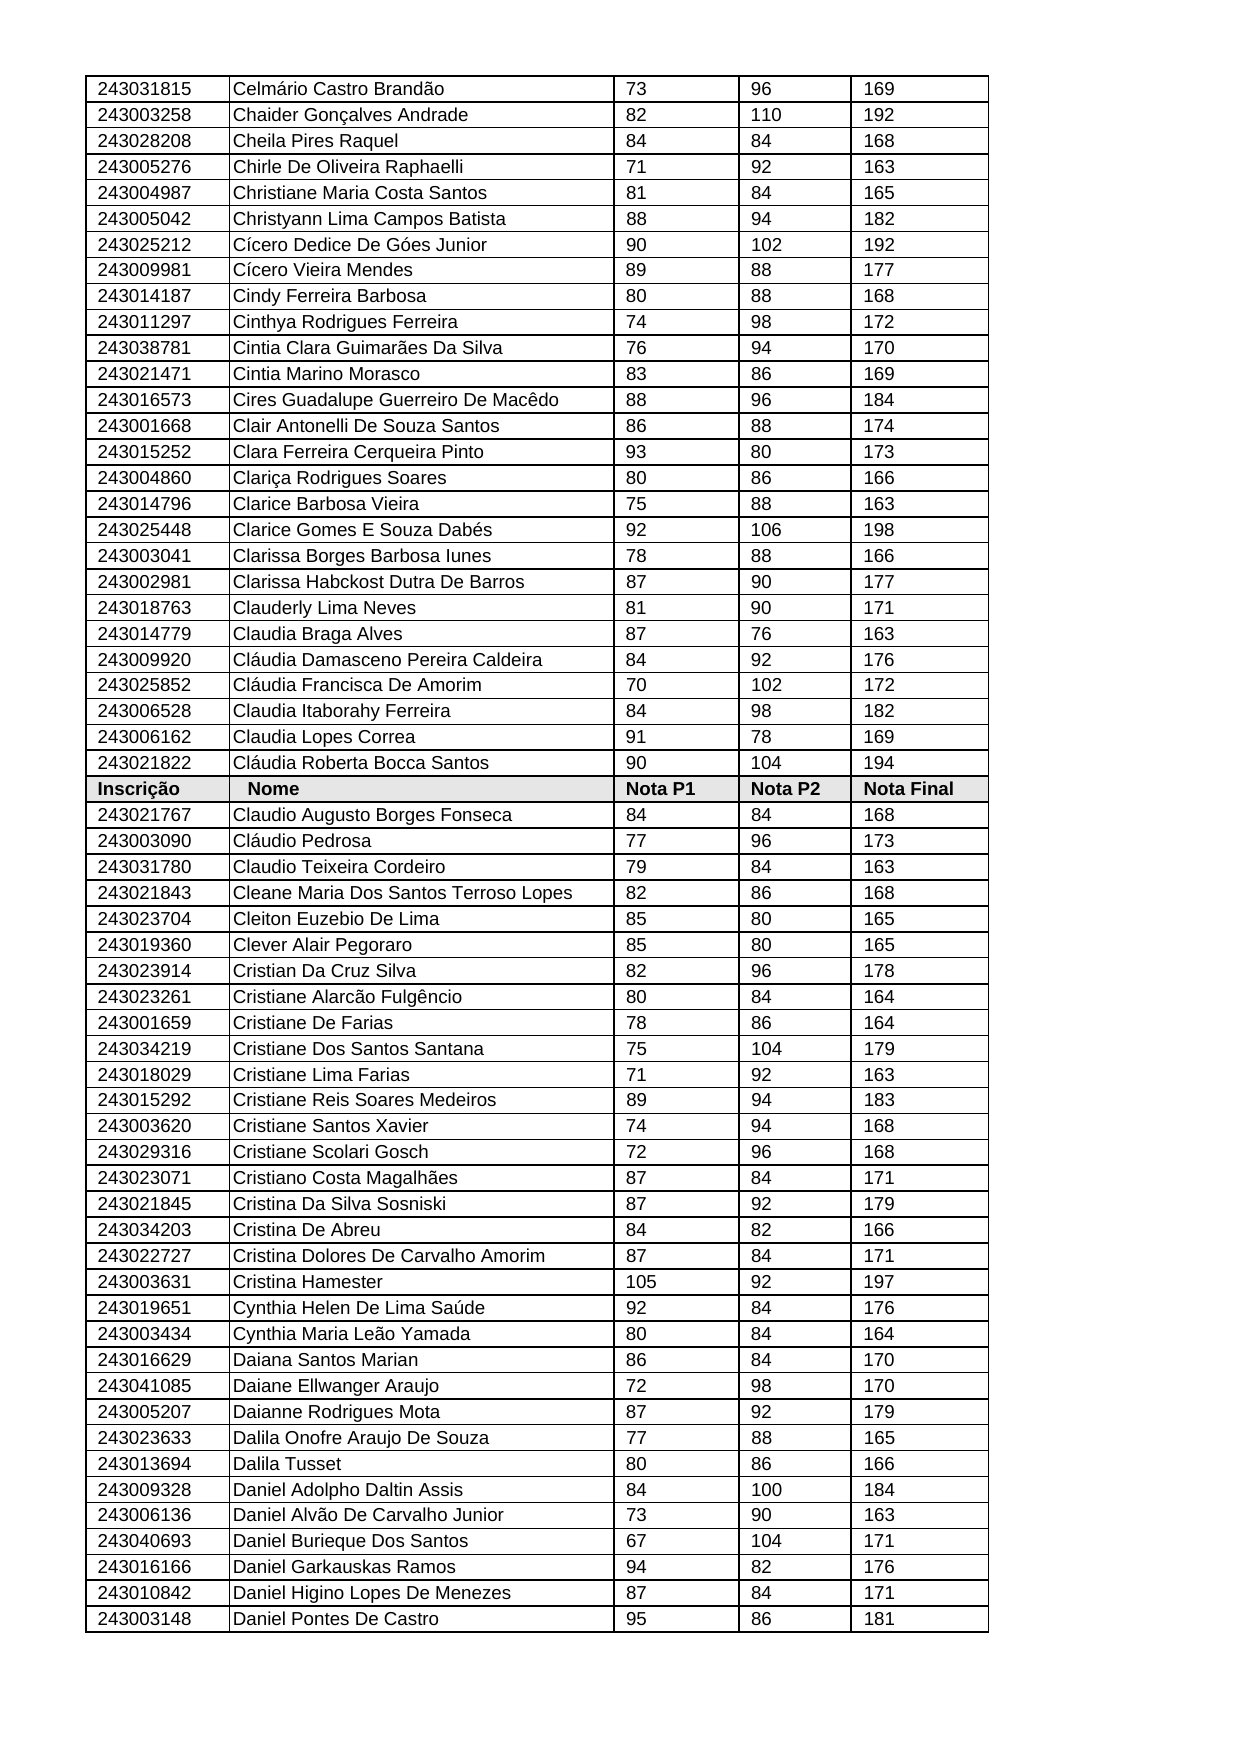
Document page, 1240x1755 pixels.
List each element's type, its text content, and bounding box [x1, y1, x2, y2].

table_cell 177 [852, 258, 988, 282]
table_cell 243025852 [87, 673, 229, 697]
table_cell 163 [852, 492, 988, 516]
table_cell 90 [615, 751, 738, 775]
table_cell 73 [615, 77, 738, 101]
table_cell 106 [740, 518, 850, 542]
table_cell Cristina Hamester [230, 1270, 613, 1294]
table_cell 84 [740, 1296, 850, 1320]
table_cell 92 [740, 1400, 850, 1424]
table_cell 78 [740, 725, 850, 749]
table_cell Cristiano Costa Magalhães [230, 1166, 613, 1190]
table_cell 170 [852, 1373, 988, 1398]
table_cell 166 [852, 1451, 988, 1476]
table_cell 177 [852, 570, 988, 594]
table_cell 243002981 [87, 570, 229, 594]
table_cell 243003620 [87, 1114, 229, 1138]
table_cell 87 [615, 1166, 738, 1190]
table_cell Nota P1 [615, 777, 738, 801]
table_cell 181 [852, 1607, 988, 1631]
table_cell 184 [852, 1477, 988, 1502]
table_cell 98 [740, 699, 850, 723]
table_cell 85 [615, 933, 738, 957]
table_cell 243023914 [87, 958, 229, 983]
table_cell 243011297 [87, 310, 229, 334]
table_cell 80 [740, 907, 850, 931]
table_cell 105 [615, 1270, 738, 1294]
table_cell 93 [615, 440, 738, 464]
table_cell Clarissa Habckost Dutra De Barros [230, 570, 613, 594]
table_cell 82 [740, 1218, 850, 1242]
table_cell 165 [852, 907, 988, 931]
table_cell Cláudia Damasceno Pereira Caldeira [230, 647, 613, 672]
table_cell 176 [852, 647, 988, 672]
table_cell 84 [740, 985, 850, 1009]
table_cell Clara Ferreira Cerqueira Pinto [230, 440, 613, 464]
table_cell 84 [615, 128, 738, 153]
table_cell Nome [230, 777, 613, 801]
table_cell 94 [740, 336, 850, 360]
table_cell 243023071 [87, 1166, 229, 1190]
table_cell 80 [615, 1322, 738, 1346]
table_cell 243038781 [87, 336, 229, 360]
table_cell 194 [852, 751, 988, 775]
table_cell 91 [615, 725, 738, 749]
table_cell 168 [852, 284, 988, 308]
table_cell 104 [740, 1036, 850, 1061]
table_cell 168 [852, 881, 988, 905]
table_cell Cláudia Francisca De Amorim [230, 673, 613, 697]
table_cell 243023704 [87, 907, 229, 931]
table_cell 90 [740, 570, 850, 594]
table_cell Daniel Alvão De Carvalho Junior [230, 1503, 613, 1527]
table_cell Dalila Onofre Araujo De Souza [230, 1425, 613, 1450]
table_cell 77 [615, 1425, 738, 1450]
table_cell 243025448 [87, 518, 229, 542]
table_cell Dalila Tusset [230, 1451, 613, 1476]
table_cell 98 [740, 310, 850, 334]
table_cell 86 [740, 362, 850, 386]
table_cell 102 [740, 232, 850, 257]
table_cell 92 [615, 1296, 738, 1320]
table_cell 88 [740, 492, 850, 516]
table_cell 243004860 [87, 466, 229, 490]
table_cell 84 [740, 128, 850, 153]
table_cell 86 [740, 881, 850, 905]
table_cell Claudio Augusto Borges Fonseca [230, 803, 613, 827]
table_cell 243010842 [87, 1581, 229, 1605]
table_cell 165 [852, 1425, 988, 1450]
table_cell 82 [615, 103, 738, 127]
table_cell 243003631 [87, 1270, 229, 1294]
table_cell 84 [615, 1477, 738, 1502]
table_cell 243034203 [87, 1218, 229, 1242]
table_cell 243040693 [87, 1529, 229, 1553]
table_cell 92 [740, 647, 850, 672]
table_cell 192 [852, 103, 988, 127]
table_cell Nota Final [852, 777, 988, 801]
table_cell 182 [852, 699, 988, 723]
table_cell 192 [852, 232, 988, 257]
table_cell 164 [852, 1322, 988, 1346]
table_cell Cristiane Reis Soares Medeiros [230, 1088, 613, 1112]
table_cell 94 [740, 206, 850, 231]
table_cell Chaider Gonçalves Andrade [230, 103, 613, 127]
table_cell 183 [852, 1088, 988, 1112]
table_cell 84 [740, 1581, 850, 1605]
table_cell 179 [852, 1192, 988, 1216]
table_cell 172 [852, 673, 988, 697]
table_cell 243023261 [87, 985, 229, 1009]
table_cell 87 [615, 570, 738, 594]
table_cell 82 [615, 958, 738, 983]
table_cell 174 [852, 414, 988, 438]
table_cell 80 [740, 933, 850, 957]
table_cell Claudia Braga Alves [230, 621, 613, 646]
table_cell 77 [615, 829, 738, 853]
table_cell Clever Alair Pegoraro [230, 933, 613, 957]
table_cell 166 [852, 1218, 988, 1242]
table_cell 104 [740, 1529, 850, 1553]
table_cell 243003148 [87, 1607, 229, 1631]
table_cell Cleane Maria Dos Santos Terroso Lopes [230, 881, 613, 905]
table_cell 243009981 [87, 258, 229, 282]
table_cell 243009920 [87, 647, 229, 672]
table_cell Daianne Rodrigues Mota [230, 1400, 613, 1424]
table_cell 84 [740, 803, 850, 827]
table_cell 243003258 [87, 103, 229, 127]
table_cell 243003041 [87, 543, 229, 568]
table_cell Clair Antonelli De Souza Santos [230, 414, 613, 438]
table_cell 72 [615, 1140, 738, 1164]
table_cell 84 [740, 855, 850, 879]
table_cell 170 [852, 1348, 988, 1372]
table_cell 80 [615, 985, 738, 1009]
table_cell 90 [740, 1503, 850, 1527]
table_cell 84 [740, 1244, 850, 1268]
table_cell 163 [852, 1503, 988, 1527]
table_cell 243031815 [87, 77, 229, 101]
table_cell 243006136 [87, 1503, 229, 1527]
table_cell 243019651 [87, 1296, 229, 1320]
table_cell Cintia Clara Guimarães Da Silva [230, 336, 613, 360]
table_cell 178 [852, 958, 988, 983]
table_cell Daniel Higino Lopes De Menezes [230, 1581, 613, 1605]
table_cell 78 [615, 543, 738, 568]
table_cell 243021845 [87, 1192, 229, 1216]
table_cell 243031780 [87, 855, 229, 879]
table_cell 86 [740, 1010, 850, 1035]
table_cell 173 [852, 829, 988, 853]
table_cell 166 [852, 466, 988, 490]
table_cell 171 [852, 1166, 988, 1190]
table_cell 243001659 [87, 1010, 229, 1035]
table_cell 243019360 [87, 933, 229, 957]
table_cell Clarice Barbosa Vieira [230, 492, 613, 516]
table_cell Celmário Castro Brandão [230, 77, 613, 101]
table_cell Daiana Santos Marian [230, 1348, 613, 1372]
table_cell 79 [615, 855, 738, 879]
table_cell 71 [615, 155, 738, 179]
table_cell 84 [615, 647, 738, 672]
table_cell 100 [740, 1477, 850, 1502]
table_cell 90 [740, 595, 850, 620]
table_cell 243014796 [87, 492, 229, 516]
table_cell Cindy Ferreira Barbosa [230, 284, 613, 308]
table_cell 164 [852, 985, 988, 1009]
table_cell 172 [852, 310, 988, 334]
table_cell 163 [852, 1062, 988, 1087]
table_cell 243016166 [87, 1555, 229, 1579]
table_cell 86 [740, 466, 850, 490]
table_cell 243022727 [87, 1244, 229, 1268]
table_cell 171 [852, 595, 988, 620]
table_cell 98 [740, 1373, 850, 1398]
table_cell 171 [852, 1581, 988, 1605]
table_cell Clarice Gomes E Souza Dabés [230, 518, 613, 542]
table_cell 243003090 [87, 829, 229, 853]
table_cell 169 [852, 77, 988, 101]
table_cell 171 [852, 1529, 988, 1553]
table_cell 243009328 [87, 1477, 229, 1502]
table_cell Cintia Marino Morasco [230, 362, 613, 386]
table_cell Cynthia Helen De Lima Saúde [230, 1296, 613, 1320]
table_cell 84 [740, 1322, 850, 1346]
table_cell 110 [740, 103, 850, 127]
table_cell 81 [615, 595, 738, 620]
table_cell 86 [615, 414, 738, 438]
table_cell 96 [740, 388, 850, 412]
table_cell 164 [852, 1010, 988, 1035]
table_cell Cristian Da Cruz Silva [230, 958, 613, 983]
table_cell Cláudia Roberta Bocca Santos [230, 751, 613, 775]
table_cell 243041085 [87, 1373, 229, 1398]
table_cell 171 [852, 1244, 988, 1268]
table_cell 104 [740, 751, 850, 775]
table_cell 96 [740, 958, 850, 983]
table_cell 243016629 [87, 1348, 229, 1372]
table_cell Daniel Adolpho Daltin Assis [230, 1477, 613, 1502]
table_cell Claudia Itaborahy Ferreira [230, 699, 613, 723]
table_cell 87 [615, 1581, 738, 1605]
table_cell Clariça Rodrigues Soares [230, 466, 613, 490]
table_cell 80 [615, 1451, 738, 1476]
table_cell 83 [615, 362, 738, 386]
table_cell Daniel Pontes De Castro [230, 1607, 613, 1631]
table_cell 165 [852, 180, 988, 205]
table_cell 170 [852, 336, 988, 360]
table_cell 243018763 [87, 595, 229, 620]
table_cell 96 [740, 77, 850, 101]
table_cell 81 [615, 180, 738, 205]
table_cell 87 [615, 1400, 738, 1424]
table_cell 163 [852, 155, 988, 179]
table_cell 243005042 [87, 206, 229, 231]
table_cell 94 [615, 1555, 738, 1579]
table_cell 80 [740, 440, 850, 464]
table_cell 88 [740, 258, 850, 282]
table_cell 80 [615, 284, 738, 308]
table_cell 179 [852, 1400, 988, 1424]
table_cell 84 [740, 1166, 850, 1190]
table_cell 243013694 [87, 1451, 229, 1476]
table_cell Nota P2 [740, 777, 850, 801]
table_cell Cheila Pires Raquel [230, 128, 613, 153]
table_cell 176 [852, 1555, 988, 1579]
table_cell 243021471 [87, 362, 229, 386]
table_cell 88 [740, 1425, 850, 1450]
table_cell 94 [740, 1088, 850, 1112]
table_cell 176 [852, 1296, 988, 1320]
table_cell 182 [852, 206, 988, 231]
table_cell Daniel Burieque Dos Santos [230, 1529, 613, 1553]
table_cell 70 [615, 673, 738, 697]
table_cell 86 [615, 1348, 738, 1372]
table_cell 84 [615, 803, 738, 827]
table_cell Cristina Da Silva Sosniski [230, 1192, 613, 1216]
table_cell Clauderly Lima Neves [230, 595, 613, 620]
table_cell 243014779 [87, 621, 229, 646]
table_cell 197 [852, 1270, 988, 1294]
table_cell 75 [615, 1036, 738, 1061]
table_cell Daiane Ellwanger Araujo [230, 1373, 613, 1398]
table_cell 243005207 [87, 1400, 229, 1424]
table_cell Claudio Teixeira Cordeiro [230, 855, 613, 879]
table_cell 243005276 [87, 155, 229, 179]
table_cell 243015252 [87, 440, 229, 464]
table_cell 96 [740, 1140, 850, 1164]
table_cell Cristiane Dos Santos Santana [230, 1036, 613, 1061]
table_cell 243021767 [87, 803, 229, 827]
table_cell Cícero Vieira Mendes [230, 258, 613, 282]
table_cell 85 [615, 907, 738, 931]
table_cell 165 [852, 933, 988, 957]
table_cell 75 [615, 492, 738, 516]
table_cell 87 [615, 1244, 738, 1268]
table_cell Cires Guadalupe Guerreiro De Macêdo [230, 388, 613, 412]
table_cell Cristina De Abreu [230, 1218, 613, 1242]
table_cell Cláudio Pedrosa [230, 829, 613, 853]
table_cell 87 [615, 1192, 738, 1216]
table_cell 92 [740, 1192, 850, 1216]
table_cell 74 [615, 1114, 738, 1138]
table_cell 102 [740, 673, 850, 697]
table_cell 243016573 [87, 388, 229, 412]
table_cell 169 [852, 362, 988, 386]
table_cell Cleiton Euzebio De Lima [230, 907, 613, 931]
table_cell 243021822 [87, 751, 229, 775]
table_cell 89 [615, 258, 738, 282]
table_cell 82 [615, 881, 738, 905]
table_cell 168 [852, 1114, 988, 1138]
table_cell 73 [615, 1503, 738, 1527]
table_cell 243006162 [87, 725, 229, 749]
table_cell 88 [740, 543, 850, 568]
table_cell 89 [615, 1088, 738, 1112]
table_cell 88 [740, 414, 850, 438]
table_cell 92 [740, 1062, 850, 1087]
table_cell Cícero Dedice De Góes Junior [230, 232, 613, 257]
table_cell 243034219 [87, 1036, 229, 1061]
table_cell 184 [852, 388, 988, 412]
table_cell 243006528 [87, 699, 229, 723]
table_cell 166 [852, 543, 988, 568]
table_cell 198 [852, 518, 988, 542]
table_cell 67 [615, 1529, 738, 1553]
table_cell 88 [740, 284, 850, 308]
table_cell 243003434 [87, 1322, 229, 1346]
table_cell 87 [615, 621, 738, 646]
table_cell 243018029 [87, 1062, 229, 1087]
table_cell 76 [740, 621, 850, 646]
table_cell Cristiane Scolari Gosch [230, 1140, 613, 1164]
table_cell 243001668 [87, 414, 229, 438]
table_cell 76 [615, 336, 738, 360]
table_cell 78 [615, 1010, 738, 1035]
table_cell Cristiane Lima Farias [230, 1062, 613, 1087]
table_cell 84 [615, 1218, 738, 1242]
table_cell 94 [740, 1114, 850, 1138]
table_cell Chirle De Oliveira Raphaelli [230, 155, 613, 179]
table_cell 163 [852, 855, 988, 879]
table_cell 243028208 [87, 128, 229, 153]
table_cell 84 [615, 699, 738, 723]
table_cell 168 [852, 803, 988, 827]
table_cell 169 [852, 725, 988, 749]
table_cell 92 [740, 1270, 850, 1294]
table_cell 95 [615, 1607, 738, 1631]
table_cell 80 [615, 466, 738, 490]
table_cell 82 [740, 1555, 850, 1579]
table_cell 243004987 [87, 180, 229, 205]
table_cell 71 [615, 1062, 738, 1087]
table_cell 84 [740, 1348, 850, 1372]
table_cell 168 [852, 1140, 988, 1164]
table_cell 88 [615, 206, 738, 231]
table_cell Clarissa Borges Barbosa Iunes [230, 543, 613, 568]
table_cell Cristina Dolores De Carvalho Amorim [230, 1244, 613, 1268]
table_cell Christiane Maria Costa Santos [230, 180, 613, 205]
table_cell 243023633 [87, 1425, 229, 1450]
table_cell 243014187 [87, 284, 229, 308]
table_cell 168 [852, 128, 988, 153]
table_cell Claudia Lopes Correa [230, 725, 613, 749]
table_cell 96 [740, 829, 850, 853]
table_cell Cristiane Santos Xavier [230, 1114, 613, 1138]
table_cell 163 [852, 621, 988, 646]
table_cell 243015292 [87, 1088, 229, 1112]
table_cell 243021843 [87, 881, 229, 905]
table_cell 179 [852, 1036, 988, 1061]
table_cell 243029316 [87, 1140, 229, 1164]
table_cell 92 [615, 518, 738, 542]
table_cell 173 [852, 440, 988, 464]
table_cell 92 [740, 155, 850, 179]
table_cell 72 [615, 1373, 738, 1398]
table_cell 74 [615, 310, 738, 334]
table_cell Cristiane Alarcão Fulgêncio [230, 985, 613, 1009]
table_cell 90 [615, 232, 738, 257]
table_cell Daniel Garkauskas Ramos [230, 1555, 613, 1579]
table_cell 86 [740, 1451, 850, 1476]
table_cell Inscrição [87, 777, 229, 801]
table_cell Cynthia Maria Leão Yamada [230, 1322, 613, 1346]
table_cell Cinthya Rodrigues Ferreira [230, 310, 613, 334]
table_cell 84 [740, 180, 850, 205]
table_cell Cristiane De Farias [230, 1010, 613, 1035]
table_cell 243025212 [87, 232, 229, 257]
table_cell Christyann Lima Campos Batista [230, 206, 613, 231]
table_cell 88 [615, 388, 738, 412]
table_cell 86 [740, 1607, 850, 1631]
